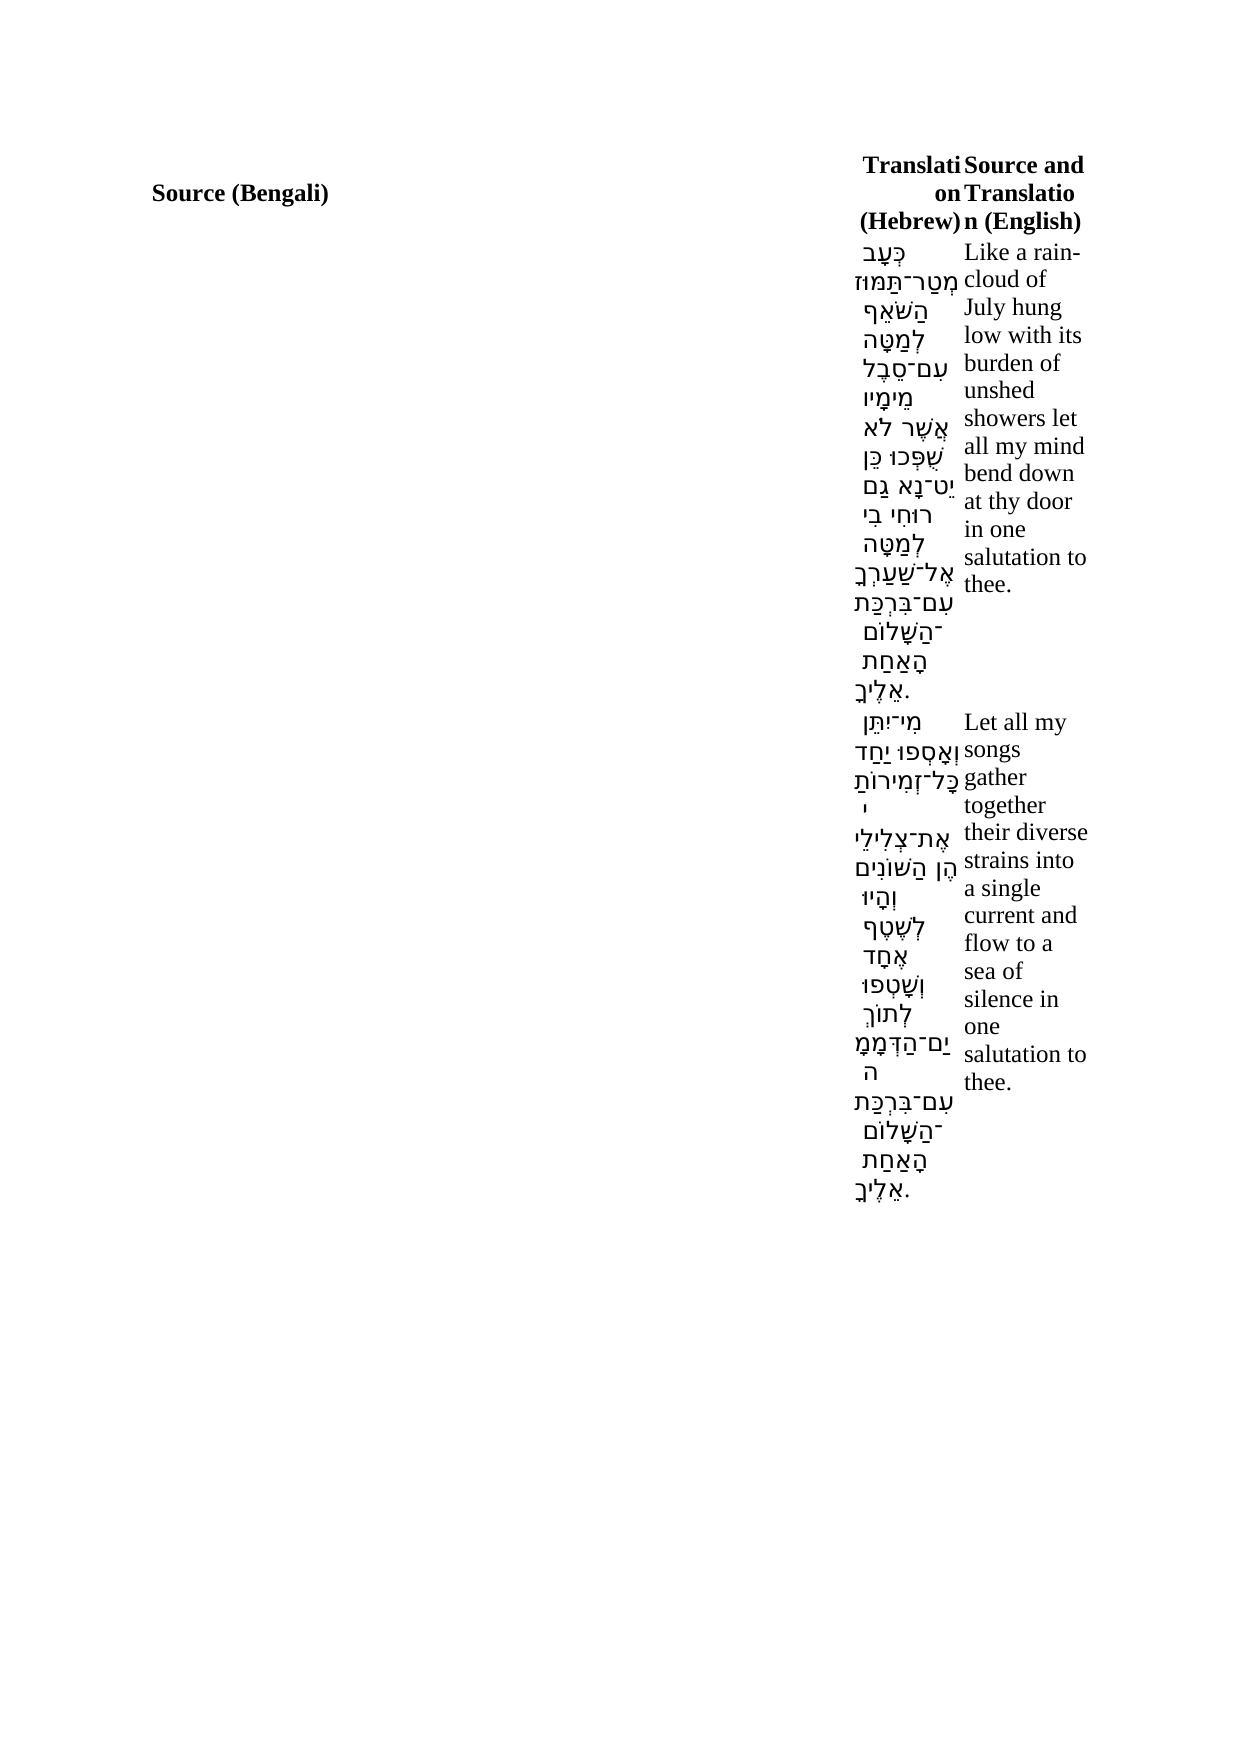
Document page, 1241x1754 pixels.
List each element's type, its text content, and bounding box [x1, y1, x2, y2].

table_header Translation (Hebrew) [853, 150, 962, 236]
table_cell כְּעָב מְטַר־תַּמּוּז הַשֹּׁאֵף לְמַטָּה עִם־סֵבֶל מֵימָיו אֲשֶׁר לֹא שֻׁפְּכוּ כֵּן יֵט־נָא גַם רוּחִי בִי לְמַטָּה אֶל־שַׁעַרְךָ עִם־בִּרְכַּת־הַשָּׁלוֹם הָאַחַת אֵלֶיךָ. [853, 236, 962, 706]
table_header Source (Bengali) [150, 150, 852, 236]
table_cell Like a rain-cloud of July hung low with its burden of unshed showers let all my mind bend down at thy door in one salutation to thee. [962, 236, 1090, 706]
table_cell Let all my songs gather together their diverse strains into a single current and flow to a sea of silence in one salutation to thee. [962, 706, 1090, 1205]
table_header Source and Translation (English) [962, 150, 1090, 236]
table_cell מִי־יִתֵּן וְאָסְפוּ יַחַד כָּל־זְמִירוֹתַי אֶת־צְלִילֵיהֶן הַשּׁוֹנִים וְהָיוּ לְשֶׁטֶף אֶחָד וְשָׁטְפוּ לְתוֹךְ יַם־הַדְּמָמָה עִם־בִּרְכַּת־הַשָּׁלוֹם הָאַחַת אֵלֶיךָ. [853, 706, 962, 1205]
